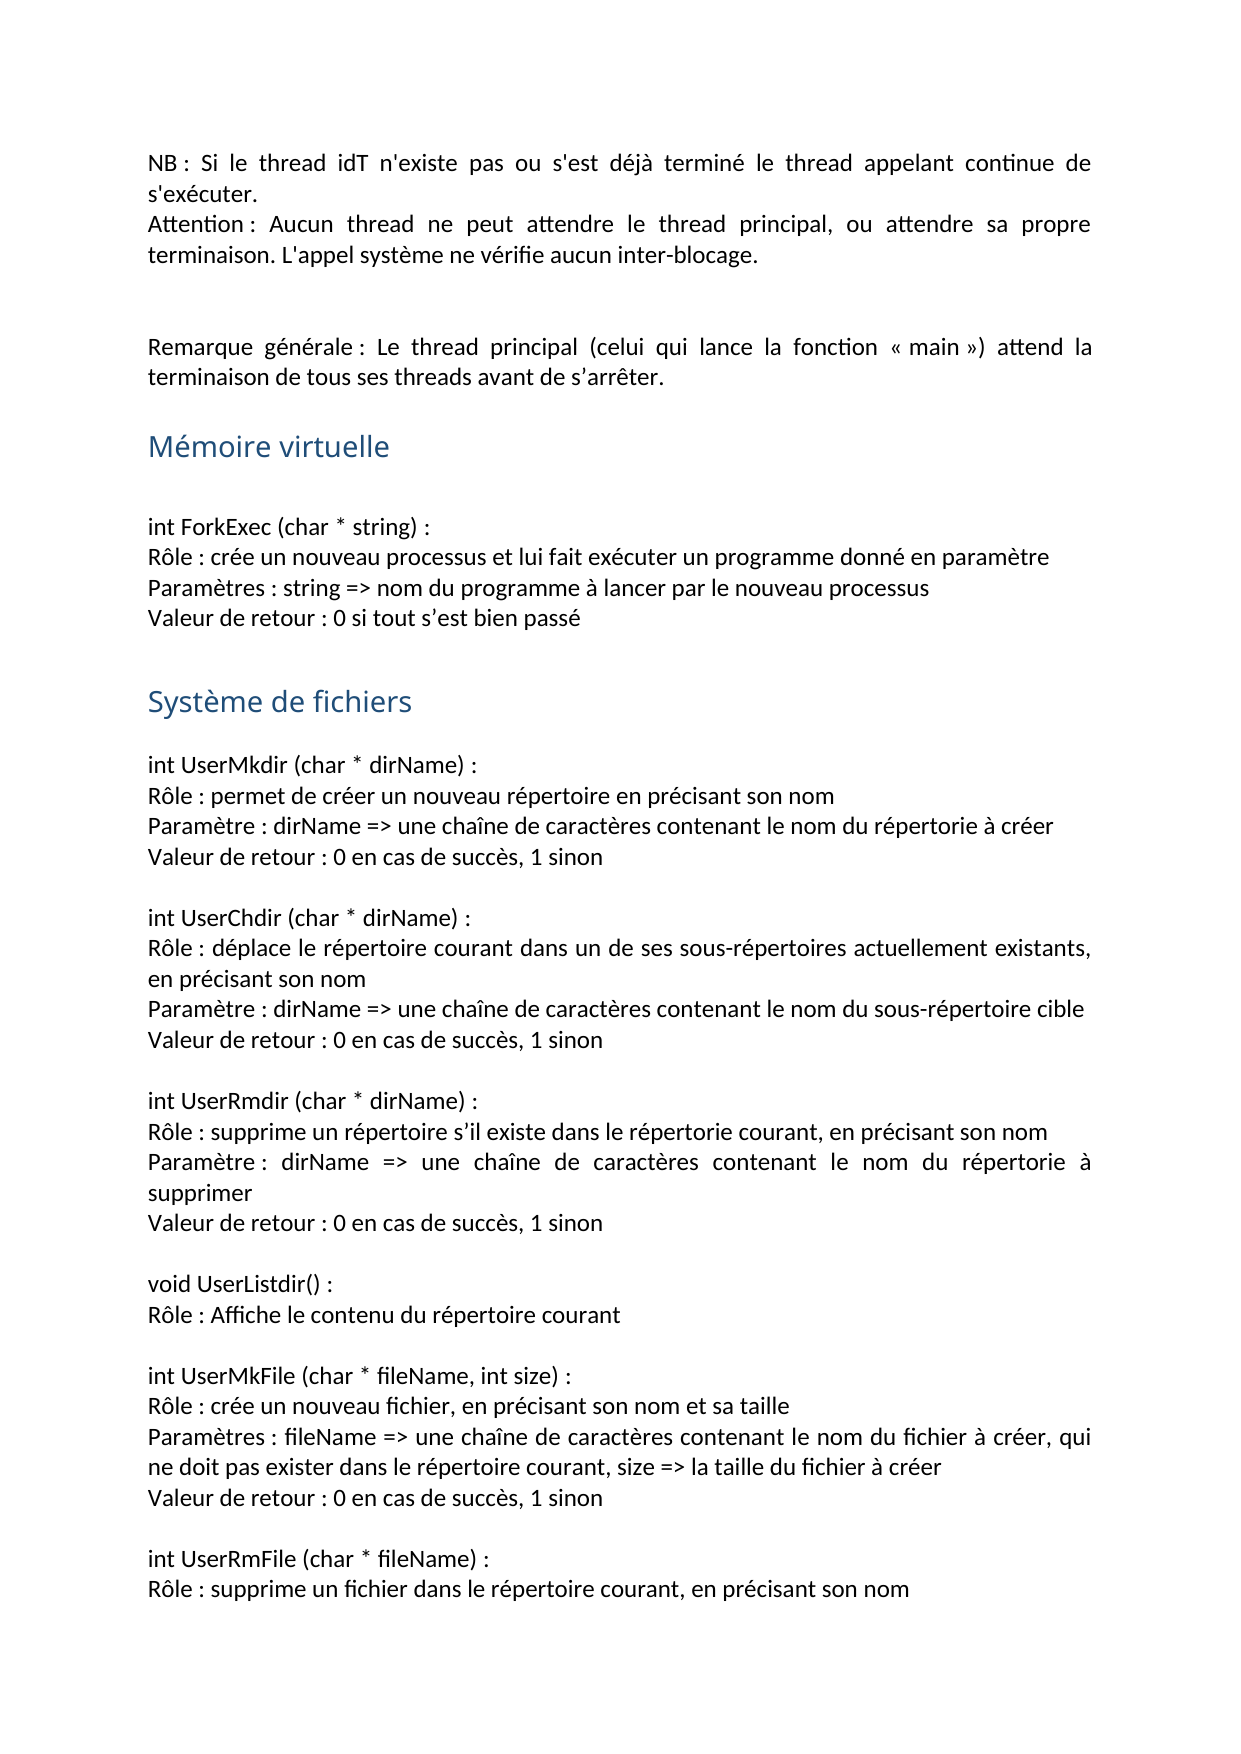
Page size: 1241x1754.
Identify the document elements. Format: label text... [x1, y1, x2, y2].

text Paramètre : dirName => une chaîne de caractères contenant le nom du sous-répertoire cible [148, 994, 1093, 1024]
subtitle Système de fichiers [148, 682, 1093, 721]
text NB : Si le thread idT n'existe pas ou s'est déjà terminé le thread appelant continue de s'exécuter. [148, 148, 1093, 209]
text Rôle : Affiche le contenu du répertoire courant [148, 1299, 1093, 1329]
text Valeur de retour : 0 en cas de succès, 1 sinon [148, 1024, 1093, 1055]
text Remarque générale : Le thread principal (celui qui lance la fonction « main ») attend la terminaison de tous ses threads avant de s’arrêter. [148, 331, 1093, 392]
text Paramètres : fileName => une chaîne de caractères contenant le nom du fichier à créer, qui ne doit pas exister dans le répertoire courant, size => la taille du fichier à créer [148, 1421, 1093, 1482]
text int UserRmFile (char * fileName) : [148, 1543, 1093, 1573]
text Rôle : supprime un répertoire s’il existe dans le répertorie courant, en précisant son nom [148, 1116, 1093, 1146]
text Valeur de retour : 0 en cas de succès, 1 sinon [148, 1482, 1093, 1512]
text Valeur de retour : 0 en cas de succès, 1 sinon [148, 841, 1093, 872]
text int UserMkdir (char * dirName) : [148, 749, 1093, 780]
text Paramètre : dirName => une chaîne de caractères contenant le nom du répertorie à supprimer [148, 1146, 1093, 1207]
text Attention : Aucun thread ne peut attendre le thread principal, ou attendre sa propre terminaison. L'appel système ne vérifie aucun inter-blocage. [148, 209, 1093, 270]
text Rôle : déplace le répertoire courant dans un de ses sous-répertoires actuellement existants, en précisant son nom [148, 933, 1093, 994]
text int UserRmdir (char * dirName) : [148, 1085, 1093, 1116]
text Valeur de retour : 0 si tout s’est bien passé [148, 602, 1093, 633]
subtitle Mémoire virtuelle [148, 426, 1093, 466]
text Rôle : crée un nouveau fichier, en précisant son nom et sa taille [148, 1390, 1093, 1421]
text int UserMkFile (char * fileName, int size) : [148, 1360, 1093, 1390]
text Paramètres : string => nom du programme à lancer par le nouveau processus [148, 572, 1093, 602]
text void UserListdir() : [148, 1268, 1093, 1299]
text Paramètre : dirName => une chaîne de caractères contenant le nom du répertorie à créer [148, 811, 1093, 841]
text Rôle : permet de créer un nouveau répertoire en précisant son nom [148, 780, 1093, 811]
text Rôle : supprime un fichier dans le répertoire courant, en précisant son nom [148, 1573, 1093, 1604]
text int UserChdir (char * dirName) : [148, 902, 1093, 933]
text Valeur de retour : 0 en cas de succès, 1 sinon [148, 1207, 1093, 1238]
text int ForkExec (char * string) : [148, 511, 1093, 541]
text Rôle : crée un nouveau processus et lui fait exécuter un programme donné en paramètre [148, 541, 1093, 572]
